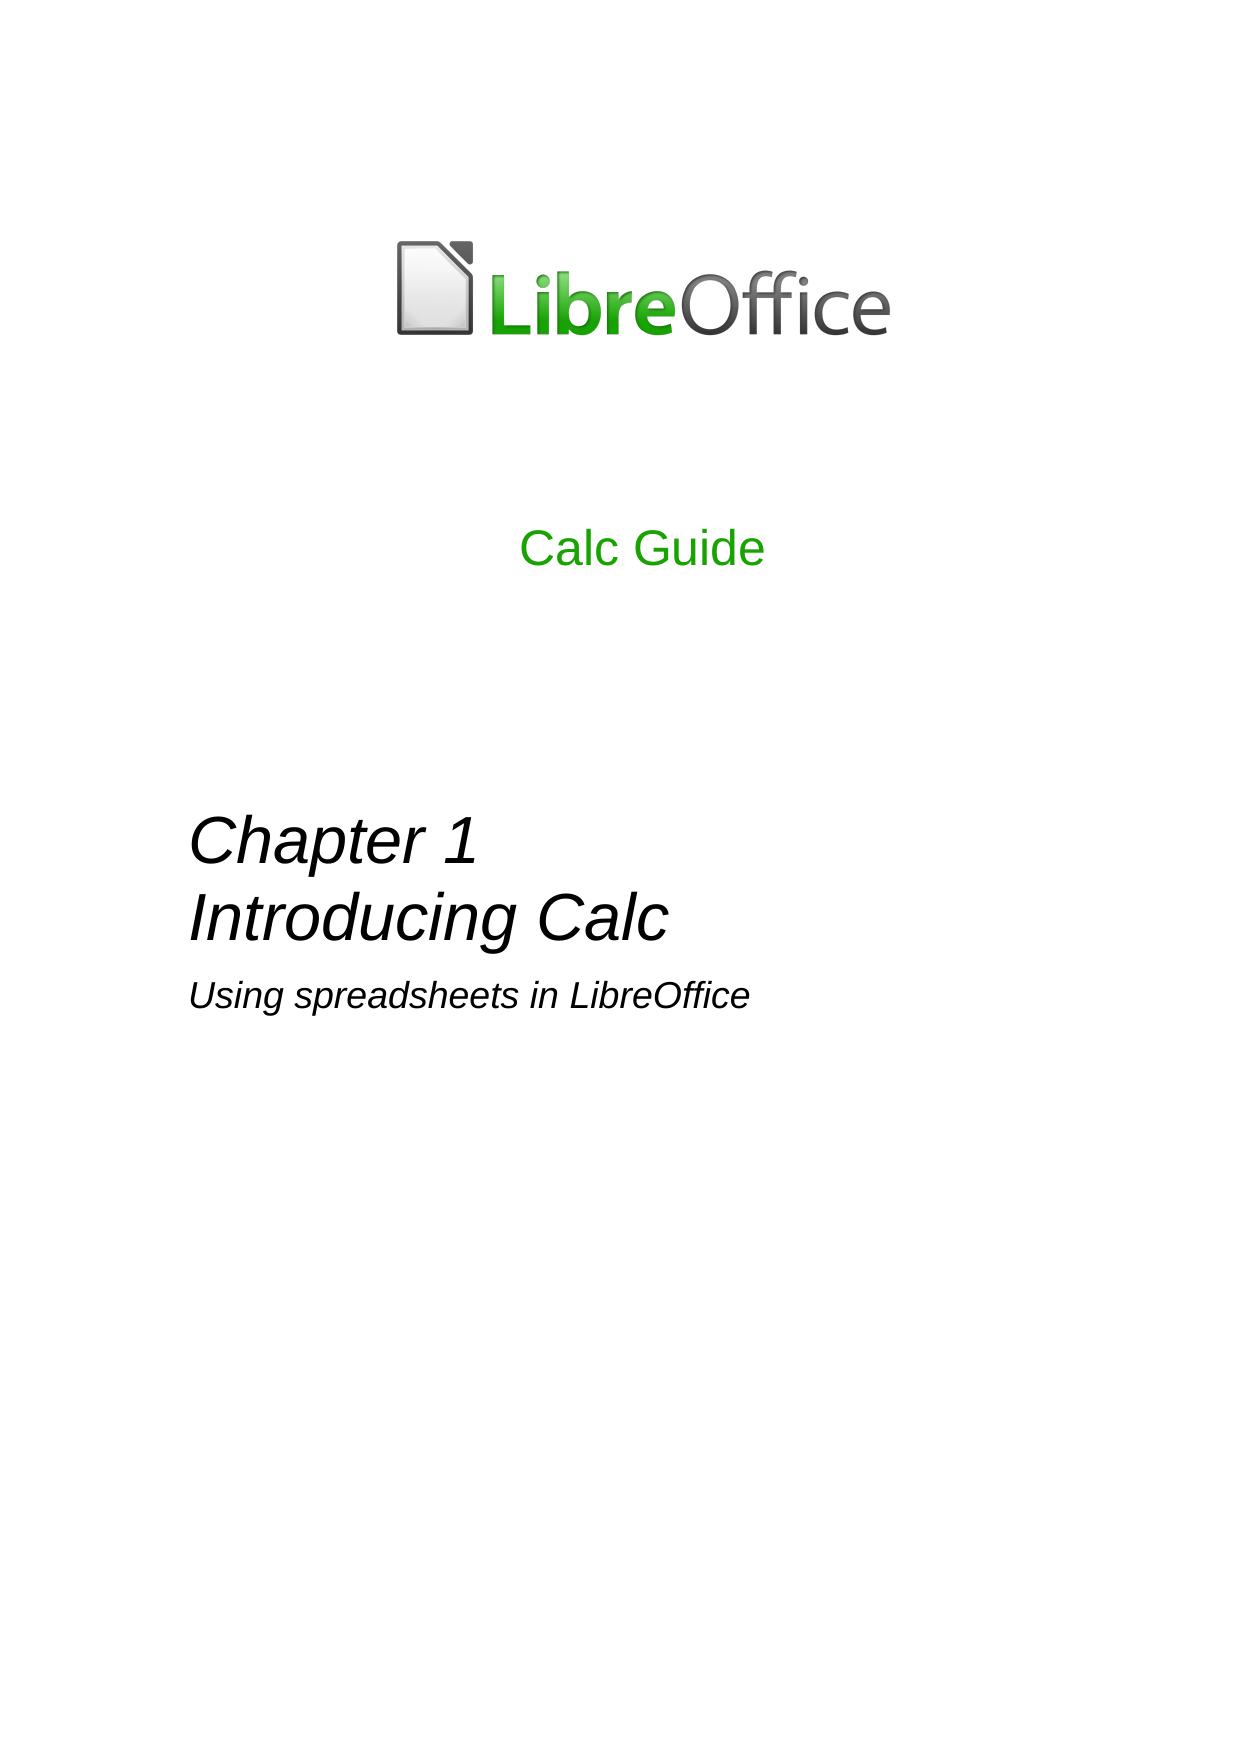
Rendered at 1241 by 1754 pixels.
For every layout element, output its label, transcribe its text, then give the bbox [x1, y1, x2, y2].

picture [392, 236, 893, 342]
text Calc Guide [188, 518, 1098, 576]
title Chapter 1 Introducing Calc [188, 801, 1098, 954]
subtitle Using spreadsheets in LibreOffice [188, 974, 1098, 1017]
